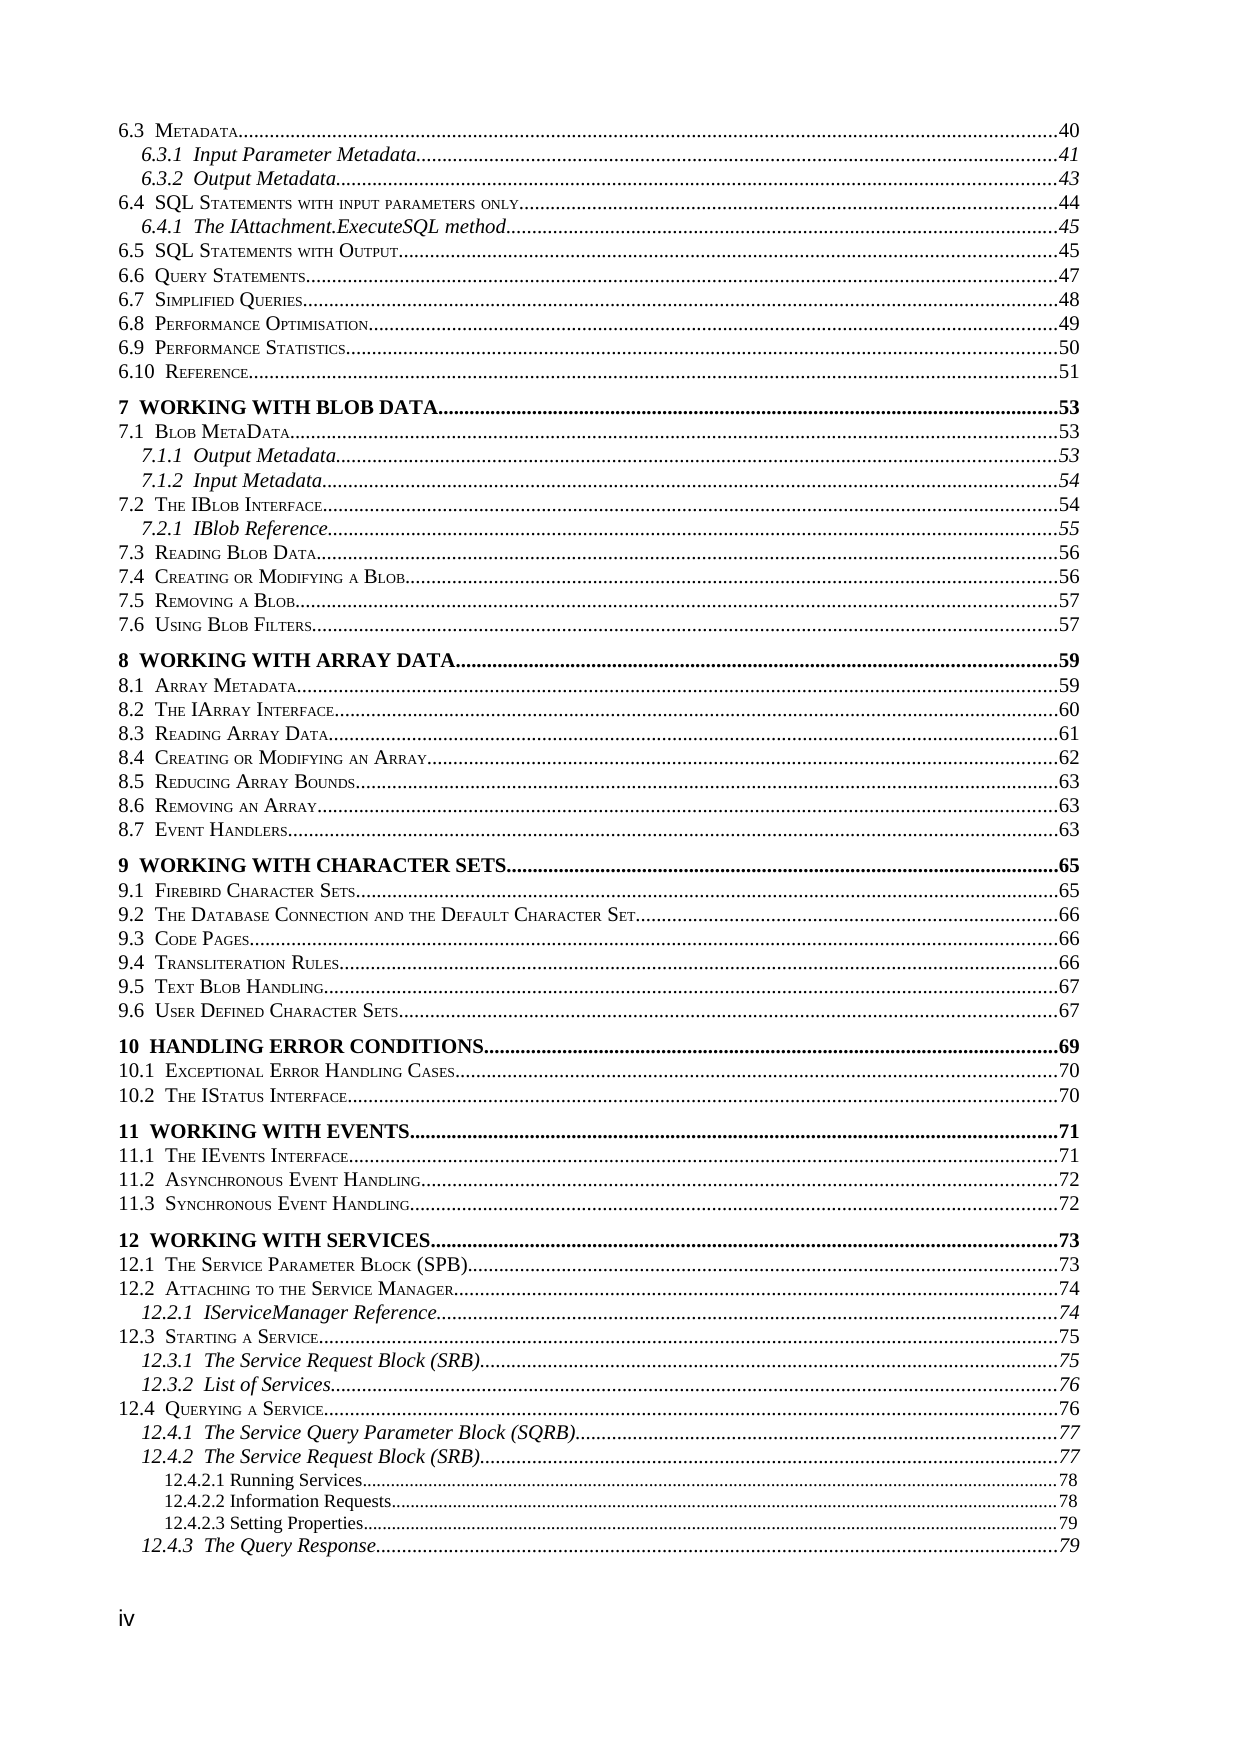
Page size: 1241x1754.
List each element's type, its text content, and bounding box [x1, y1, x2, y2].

text 7.3 Reading Blob Data 56 [118, 540, 1122, 564]
text 6.3.2 Output Metadata 43 [141, 166, 1122, 190]
text 12.4.2 The Service Request Block (SRB) 77 [141, 1444, 1122, 1468]
text 10 Handling Error Conditions 69 [118, 1034, 1122, 1058]
text 11.1 The IEvents Interface 71 [118, 1143, 1122, 1167]
text 7.1.2 Input Metadata 54 [141, 467, 1122, 492]
text 6.10 Reference 51 [118, 359, 1122, 383]
text 6.6 Query Statements 47 [118, 262, 1122, 287]
text 9.2 The Database Connection and the Default Character Set 66 [118, 902, 1122, 926]
text 7.1.1 Output Metadata 53 [141, 443, 1122, 467]
text 7.5 Removing a Blob 57 [118, 588, 1122, 612]
text 6.9 Performance Statistics 50 [118, 335, 1122, 359]
text 8.5 Reducing Array Bounds 63 [118, 769, 1122, 793]
text 12.2 Attaching to the Service Manager 74 [118, 1276, 1122, 1300]
text 12.3.1 The Service Request Block (SRB) 75 [141, 1348, 1122, 1372]
text 8.4 Creating or Modifying an Array 62 [118, 745, 1122, 769]
text 12.4.2.3 Setting Properties 79 [164, 1512, 1122, 1533]
text 6.7 Simplified Queries 48 [118, 287, 1122, 311]
text 7.6 Using Blob Filters 57 [118, 612, 1122, 636]
text 6.4 SQL Statements with input parameters only 44 [118, 190, 1122, 214]
text 12.3 Starting a Service 75 [118, 1324, 1122, 1348]
text 7 Working with Blob Data 53 [118, 395, 1122, 419]
text 7.4 Creating or Modifying a Blob 56 [118, 564, 1122, 588]
text 9.3 Code Pages 66 [118, 926, 1122, 950]
text 7.2 The IBlob Interface 54 [118, 492, 1122, 516]
text 7.1 Blob MetaData 53 [118, 419, 1122, 443]
text 9 Working with Character Sets 65 [118, 853, 1122, 877]
text 6.4.1 The IAttachment.ExecuteSQL method 45 [141, 214, 1122, 238]
text 7.2.1 IBlob Reference 55 [141, 516, 1122, 540]
text 12.4.1 The Service Query Parameter Block (SQRB) 77 [141, 1420, 1122, 1444]
text 12.1 The Service Parameter Block (SPB) 73 [118, 1252, 1122, 1276]
text 9.5 Text Blob Handling 67 [118, 974, 1122, 998]
text 8.3 Reading Array Data 61 [118, 721, 1122, 745]
text 8 Working with Array Data 59 [118, 648, 1122, 672]
text 6.3.1 Input Parameter Metadata 41 [141, 142, 1122, 166]
text 8.7 Event Handlers 63 [118, 817, 1122, 841]
text 6.5 SQL Statements with Output 45 [118, 238, 1122, 262]
text 8.2 The IArray Interface 60 [118, 697, 1122, 721]
text 8.1 Array Metadata 59 [118, 672, 1122, 697]
text 11 Working with Events 71 [118, 1119, 1122, 1143]
text 12.4.2.1 Running Services 78 [164, 1468, 1122, 1490]
text 12.2.1 IServiceManager Reference 74 [141, 1300, 1122, 1324]
text 9.6 User Defined Character Sets 67 [118, 998, 1122, 1022]
text 11.2 Asynchronous Event Handling 72 [118, 1167, 1122, 1191]
text 11.3 Synchronous Event Handling 72 [118, 1191, 1122, 1215]
text 10.1 Exceptional Error Handling Cases 70 [118, 1058, 1122, 1082]
text 6.3 Metadata 40 [118, 118, 1122, 142]
text 8.6 Removing an Array 63 [118, 793, 1122, 817]
text 12.4.2.2 Information Requests 78 [164, 1490, 1122, 1512]
text 12.4 Querying a Service 76 [118, 1396, 1122, 1420]
text 12.3.2 List of Services 76 [141, 1372, 1122, 1396]
text 12 Working with Services 73 [118, 1228, 1122, 1252]
text 12.4.3 The Query Response 79 [141, 1533, 1122, 1557]
text 9.4 Transliteration Rules 66 [118, 950, 1122, 974]
text 9.1 Firebird Character Sets 65 [118, 877, 1122, 902]
text 10.2 The IStatus Interface 70 [118, 1082, 1122, 1107]
text 6.8 Performance Optimisation 49 [118, 311, 1122, 335]
